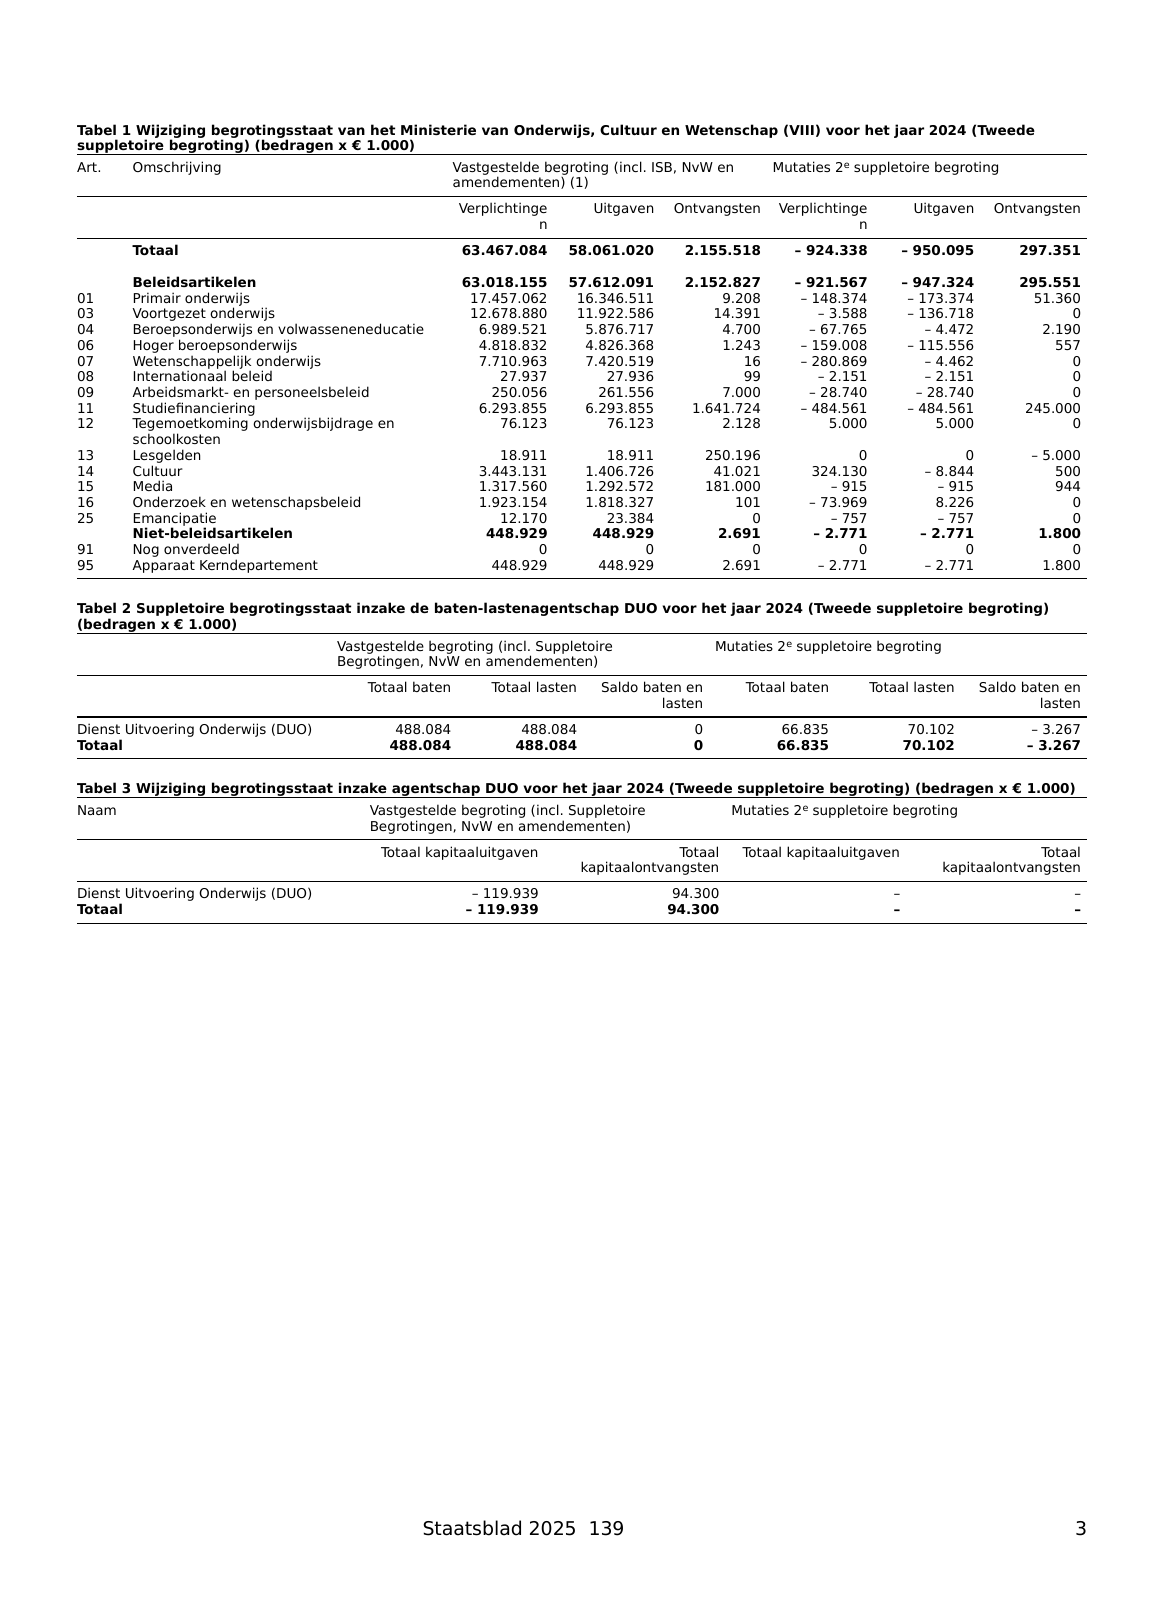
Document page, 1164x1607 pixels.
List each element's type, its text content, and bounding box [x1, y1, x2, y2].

table_cell 16 [660, 353, 767, 369]
table_cell 4.700 [660, 322, 767, 338]
table_cell 557 [980, 338, 1087, 353]
table_cell [126, 197, 447, 237]
table_cell [77, 259, 126, 275]
table_cell [553, 259, 660, 275]
table_cell 94.300 [544, 882, 725, 902]
table_cell Verplichtingen [767, 197, 873, 237]
table_cell [77, 840, 364, 881]
table_cell 448.929 [447, 526, 553, 542]
table_cell 0 [980, 369, 1087, 385]
table_cell 0 [583, 738, 709, 758]
table_cell Uitgaven [873, 197, 980, 237]
table_cell 58.061.020 [553, 239, 660, 259]
table_cell 18.911 [553, 448, 660, 463]
table_cell Beroepsonderwijs en volwasseneneducatie [126, 322, 447, 338]
table_cell – 3.588 [767, 306, 873, 322]
table_cell Totaal [126, 239, 447, 259]
table_cell Totaal [77, 738, 331, 758]
table_cell 295.551 [980, 275, 1087, 290]
table_cell Totaal kapitaaluitgaven [725, 840, 906, 881]
table_cell 27.936 [553, 369, 660, 385]
table_cell 76.123 [553, 416, 660, 448]
table_cell 2.155.518 [660, 239, 767, 259]
table_cell 63.467.084 [447, 239, 553, 259]
table_header Tabel 1 Wijziging begrotingsstaat van het Ministerie van Onderwijs, Cultuur en Wetenschap (VIII) voor het jaar 2024 (Tweede suppletoire begroting) (bedragen x € 1.000) [77, 122, 1087, 154]
table_cell Primair onderwijs [126, 290, 447, 306]
table_cell 500 [980, 464, 1087, 479]
table_cell – 2.151 [767, 369, 873, 385]
table_cell – 4.472 [873, 322, 980, 338]
table_cell 488.084 [457, 718, 583, 738]
table_cell – 947.324 [873, 275, 980, 290]
table_cell 0 [447, 542, 553, 558]
table_cell 06 [77, 338, 126, 353]
table_cell Vastgestelde begroting (incl. ISB, NvW en amendementen) (1) [447, 155, 767, 196]
table_cell Omschrijving [126, 155, 447, 196]
table_cell 15 [77, 479, 126, 495]
table_cell Totaal lasten [457, 676, 583, 716]
table_cell 66.835 [709, 718, 835, 738]
table_cell – [906, 882, 1087, 902]
table_cell 11 [77, 401, 126, 416]
table_cell [77, 526, 126, 542]
table_cell Totaal baten [331, 676, 457, 716]
table_cell 0 [980, 542, 1087, 558]
table_cell 2.152.827 [660, 275, 767, 290]
table_cell 0 [553, 542, 660, 558]
table_cell 2.691 [660, 526, 767, 542]
table_cell – 950.095 [873, 239, 980, 259]
table_cell 4.818.832 [447, 338, 553, 353]
table_cell – 757 [873, 511, 980, 526]
table_cell – 2.771 [873, 526, 980, 542]
table_cell [77, 197, 126, 237]
table_cell 51.360 [980, 290, 1087, 306]
table_cell 1.800 [980, 526, 1087, 542]
table_cell Niet-beleidsartikelen [126, 526, 447, 542]
table_cell 7.000 [660, 385, 767, 401]
table_cell Media [126, 479, 447, 495]
table_cell 08 [77, 369, 126, 385]
table_cell 12.678.880 [447, 306, 553, 322]
table_cell 488.084 [331, 738, 457, 758]
table_cell – 148.374 [767, 290, 873, 306]
table_cell Mutaties 2e suppletoire begroting [709, 634, 1087, 674]
table_cell 297.351 [980, 239, 1087, 259]
table_cell 17.457.062 [447, 290, 553, 306]
table_cell – 484.561 [767, 401, 873, 416]
table_cell [873, 259, 980, 275]
table_cell Totaal kapitaaluitgaven [364, 840, 544, 881]
table_cell 0 [660, 511, 767, 526]
table_cell 250.196 [660, 448, 767, 463]
table_cell 6.989.521 [447, 322, 553, 338]
table_cell 0 [767, 448, 873, 463]
table_cell 66.835 [709, 738, 835, 758]
table_cell Ontvangsten [660, 197, 767, 237]
table_header Tabel 2 Suppletoire begrotingsstaat inzake de baten-lastenagentschap DUO voor het jaar 2024 (Tweede suppletoire begroting) (bedragen x € 1.000) [77, 601, 1087, 633]
table_cell 324.130 [767, 464, 873, 479]
table_cell 1.800 [980, 558, 1087, 578]
table_cell Uitgaven [553, 197, 660, 237]
table_cell 0 [767, 542, 873, 558]
table_cell – 173.374 [873, 290, 980, 306]
table_cell Totaal lasten [835, 676, 961, 716]
table_cell 0 [660, 542, 767, 558]
table_cell 2.128 [660, 416, 767, 448]
table_cell 488.084 [457, 738, 583, 758]
table_cell – 2.771 [767, 526, 873, 542]
table_cell 1.292.572 [553, 479, 660, 495]
table_cell – 924.338 [767, 239, 873, 259]
table_cell 448.929 [553, 558, 660, 578]
table_cell [77, 634, 331, 674]
table_cell – 484.561 [873, 401, 980, 416]
table_cell 91 [77, 542, 126, 558]
table_cell Verplichtingen [447, 197, 553, 237]
table_cell 245.000 [980, 401, 1087, 416]
table_cell [447, 259, 553, 275]
table_cell – 915 [873, 479, 980, 495]
table_cell – 3.267 [961, 738, 1087, 758]
table_header Tabel 3 Wijziging begrotingsstaat inzake agentschap DUO voor het jaar 2024 (Tweede suppletoire begroting) (bedragen x € 1.000) [77, 781, 1087, 797]
table_cell Totaal kapitaalontvangsten [544, 840, 725, 881]
table_cell Totaal kapitaalontvangsten [906, 840, 1087, 881]
table_cell – 28.740 [767, 385, 873, 401]
table_cell – 73.969 [767, 495, 873, 511]
table_cell [126, 259, 447, 275]
table_cell Beleidsartikelen [126, 275, 447, 290]
table_cell 6.293.855 [447, 401, 553, 416]
table_cell – 2.771 [873, 558, 980, 578]
table_cell 8.226 [873, 495, 980, 511]
table_cell Vastgestelde begroting (incl. Suppletoire Begrotingen, NvW en amendementen) [331, 634, 709, 674]
table_cell 7.710.963 [447, 353, 553, 369]
table_cell Ontvangsten [980, 197, 1087, 237]
table_cell Totaal [77, 902, 364, 922]
table_cell – 915 [767, 479, 873, 495]
table_cell 95 [77, 558, 126, 578]
table_cell 5.000 [873, 416, 980, 448]
table_cell – 2.151 [873, 369, 980, 385]
table_cell 0 [980, 416, 1087, 448]
table_cell 7.420.519 [553, 353, 660, 369]
table_cell Dienst Uitvoering Onderwijs (DUO) [77, 718, 331, 738]
table_cell 76.123 [447, 416, 553, 448]
table_cell [980, 259, 1087, 275]
table_cell 2.190 [980, 322, 1087, 338]
table_cell Emancipatie [126, 511, 447, 526]
table_cell 18.911 [447, 448, 553, 463]
table_cell 16.346.511 [553, 290, 660, 306]
table_cell 25 [77, 511, 126, 526]
table_cell Arbeidsmarkt- en personeelsbeleid [126, 385, 447, 401]
table_cell 0 [980, 511, 1087, 526]
table_cell – 8.844 [873, 464, 980, 479]
table_cell – 159.008 [767, 338, 873, 353]
table_cell 27.937 [447, 369, 553, 385]
table_cell 1.317.560 [447, 479, 553, 495]
table_cell – 119.939 [364, 882, 544, 902]
table_cell 12 [77, 416, 126, 448]
table_cell 0 [583, 718, 709, 738]
table_cell 0 [980, 306, 1087, 322]
table_cell Totaal baten [709, 676, 835, 716]
table_cell [77, 275, 126, 290]
table_cell 14.391 [660, 306, 767, 322]
table_cell 261.556 [553, 385, 660, 401]
table_cell Cultuur [126, 464, 447, 479]
table_cell 99 [660, 369, 767, 385]
table_cell Nog onverdeeld [126, 542, 447, 558]
table_cell Saldo baten en lasten [583, 676, 709, 716]
table_cell 0 [873, 542, 980, 558]
table_cell – 136.718 [873, 306, 980, 322]
table_cell 5.000 [767, 416, 873, 448]
table_cell Vastgestelde begroting (incl. Suppletoire Begrotingen, NvW en amendementen) [364, 798, 725, 839]
table_cell 94.300 [544, 902, 725, 922]
table_cell [660, 259, 767, 275]
table_cell 07 [77, 353, 126, 369]
table_cell 181.000 [660, 479, 767, 495]
table_cell Wetenschappelijk onderwijs [126, 353, 447, 369]
table_cell – 115.556 [873, 338, 980, 353]
table_cell Lesgelden [126, 448, 447, 463]
table_cell 0 [873, 448, 980, 463]
table_cell 16 [77, 495, 126, 511]
table_cell – 5.000 [980, 448, 1087, 463]
table_cell 13 [77, 448, 126, 463]
table_cell Art. [77, 155, 126, 196]
table_cell – 921.567 [767, 275, 873, 290]
table_cell 12.170 [447, 511, 553, 526]
table_cell 5.876.717 [553, 322, 660, 338]
table_cell – [725, 882, 906, 902]
table_cell Naam [77, 798, 364, 839]
table_cell – 2.771 [767, 558, 873, 578]
table_cell – 757 [767, 511, 873, 526]
table_cell 09 [77, 385, 126, 401]
table_cell 448.929 [553, 526, 660, 542]
table_cell – 4.462 [873, 353, 980, 369]
table_cell [767, 259, 873, 275]
table_cell 1.243 [660, 338, 767, 353]
table_cell – 119.939 [364, 902, 544, 922]
table_cell 04 [77, 322, 126, 338]
table_cell – 67.765 [767, 322, 873, 338]
table_cell – 280.869 [767, 353, 873, 369]
table_cell 3.443.131 [447, 464, 553, 479]
table_cell 23.384 [553, 511, 660, 526]
table_cell 0 [980, 495, 1087, 511]
table_cell 03 [77, 306, 126, 322]
table_cell Saldo baten en lasten [961, 676, 1087, 716]
table_cell 9.208 [660, 290, 767, 306]
table_cell 101 [660, 495, 767, 511]
table_cell 0 [980, 353, 1087, 369]
table_cell – [725, 902, 906, 922]
table_cell Voortgezet onderwijs [126, 306, 447, 322]
table_cell 70.102 [835, 718, 961, 738]
table_cell 448.929 [447, 558, 553, 578]
table_cell Tegemoetkoming onderwijsbijdrage en schoolkosten [126, 416, 447, 448]
table_cell Apparaat Kerndepartement [126, 558, 447, 578]
table_cell – 28.740 [873, 385, 980, 401]
table_cell 1.406.726 [553, 464, 660, 479]
table_cell 2.691 [660, 558, 767, 578]
table_cell 70.102 [835, 738, 961, 758]
table_cell 11.922.586 [553, 306, 660, 322]
table_cell Mutaties 2e suppletoire begroting [725, 798, 1087, 839]
table_cell 0 [980, 385, 1087, 401]
table_cell 63.018.155 [447, 275, 553, 290]
table_cell 01 [77, 290, 126, 306]
table_cell 1.641.724 [660, 401, 767, 416]
table_cell 488.084 [331, 718, 457, 738]
table_cell Hoger beroepsonderwijs [126, 338, 447, 353]
table_cell Mutaties 2e suppletoire begroting [767, 155, 1087, 196]
table_cell 6.293.855 [553, 401, 660, 416]
table_cell 14 [77, 464, 126, 479]
table_cell Onderzoek en wetenschapsbeleid [126, 495, 447, 511]
table_cell [77, 676, 331, 716]
table_cell 4.826.368 [553, 338, 660, 353]
table_cell 250.056 [447, 385, 553, 401]
table_cell 1.923.154 [447, 495, 553, 511]
table_cell 57.612.091 [553, 275, 660, 290]
table_cell [77, 239, 126, 259]
table_cell 41.021 [660, 464, 767, 479]
table_cell Dienst Uitvoering Onderwijs (DUO) [77, 882, 364, 902]
table_cell – [906, 902, 1087, 922]
table_cell 1.818.327 [553, 495, 660, 511]
table_cell 944 [980, 479, 1087, 495]
table_cell – 3.267 [961, 718, 1087, 738]
table_cell Studiefinanciering [126, 401, 447, 416]
table_cell Internationaal beleid [126, 369, 447, 385]
